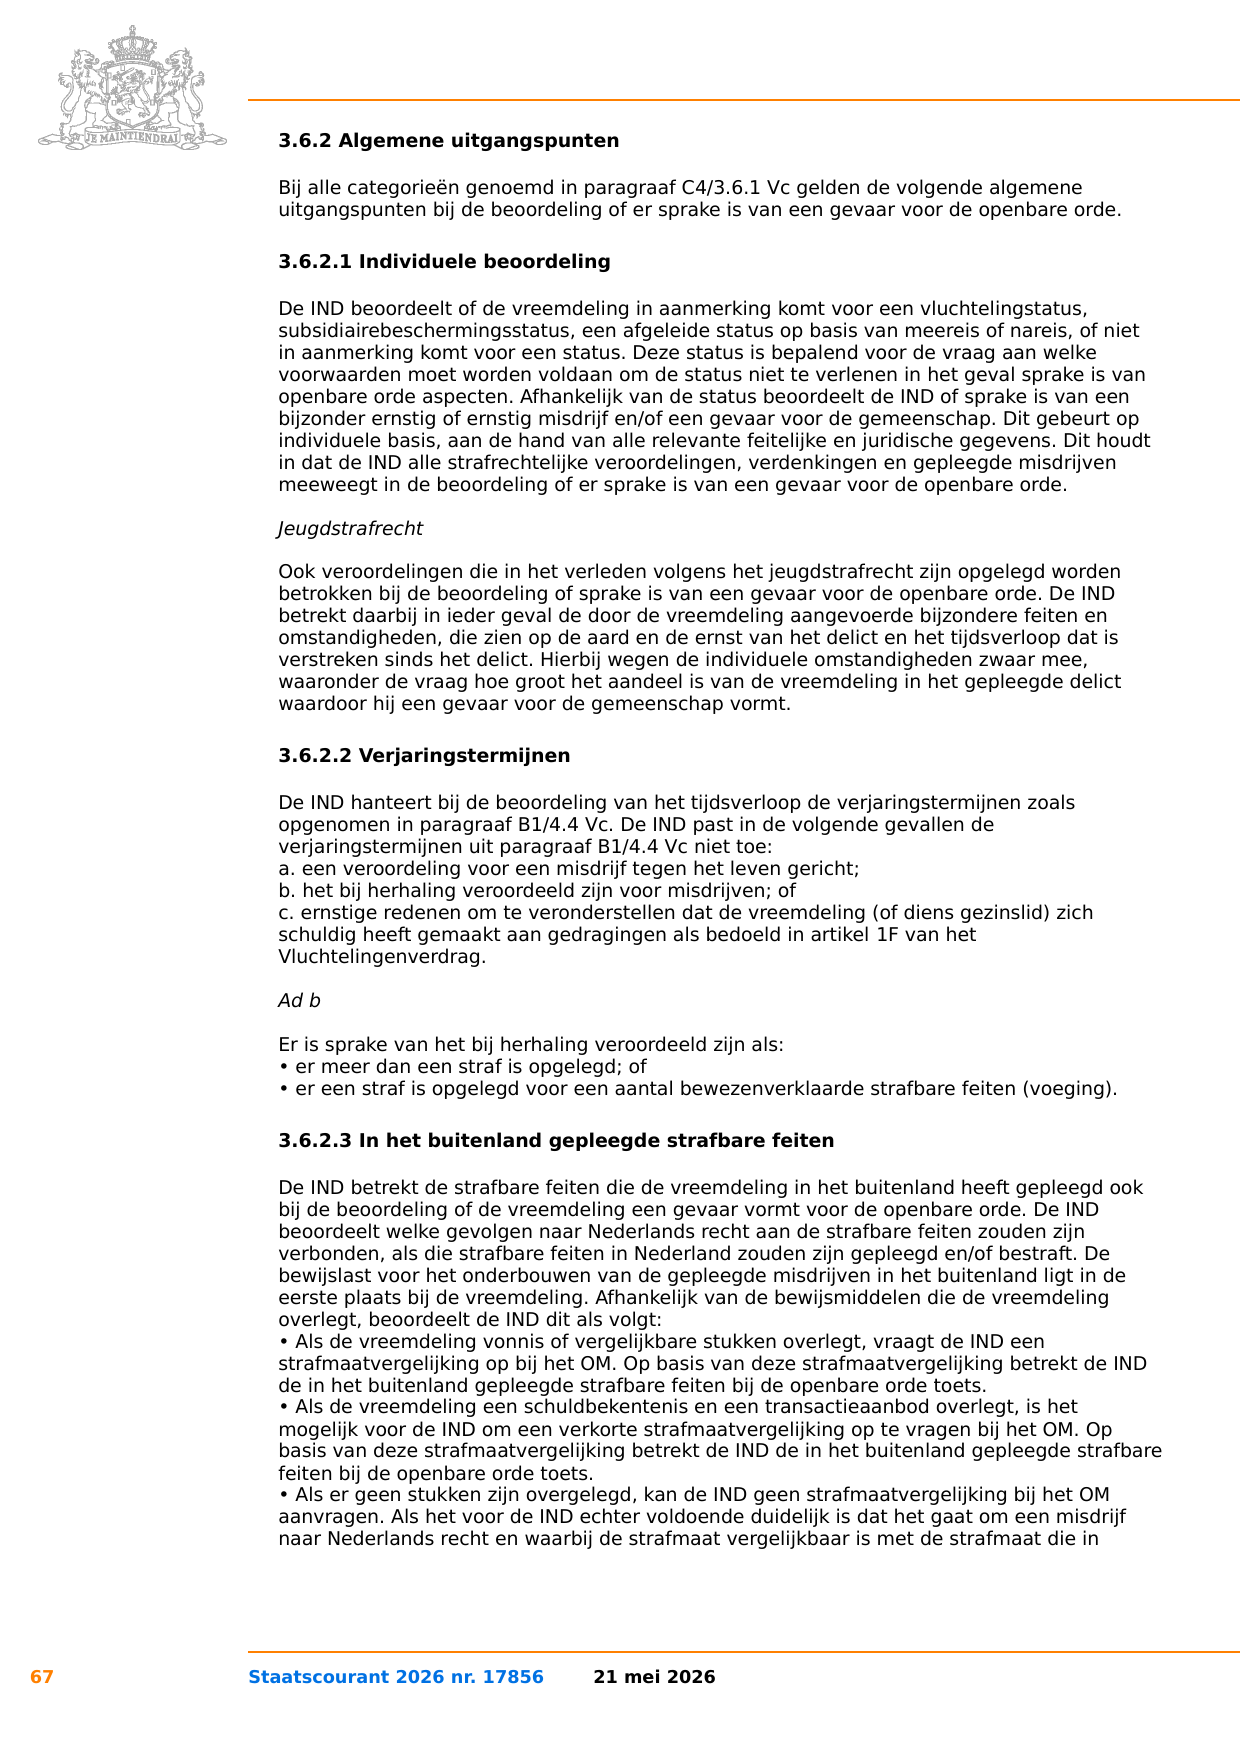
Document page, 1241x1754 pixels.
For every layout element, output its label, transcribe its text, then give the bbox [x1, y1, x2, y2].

text Er is sprake van het bij herhaling veroordeeld zijn als: [278, 1034, 1163, 1056]
text c. ernstige redenen om te veronderstellen dat de vreemdeling (of diens gezinslid) zich schuldig heeft gemaakt aan gedragingen als bedoeld in artikel 1F van het Vluchtelingenverdrag. [278, 902, 1163, 968]
subtitle 3.6.2 Algemene uitgangspunten [278, 130, 1163, 152]
text • Als er geen stukken zijn overgelegd, kan de IND geen strafmaatvergelijking bij het OM aanvragen. Als het voor de IND echter voldoende duidelijk is dat het gaat om een misdrijf naar Nederlands recht en waarbij de strafmaat vergelijkbaar is met de strafmaat die in [278, 1484, 1163, 1550]
text • Als de vreemdeling vonnis of vergelijkbare stukken overlegt, vraagt de IND een strafmaatvergelijking op bij het OM. Op basis van deze strafmaatvergelijking betrekt de IND de in het buitenland gepleegde strafbare feiten bij de openbare orde toets. [278, 1331, 1163, 1396]
text Ook veroordelingen die in het verleden volgens het jeugdstrafrecht zijn opgelegd worden betrokken bij de beoordeling of sprake is van een gevaar voor de openbare orde. De IND betrekt daarbij in ieder geval de door de vreemdeling aangevoerde bijzondere feiten en omstandigheden, die zien op de aard en de ernst van het delict en het tijdsverloop dat is verstreken sinds het delict. Hierbij wegen de individuele omstandigheden zwaar mee, waaronder de vraag hoe groot het aandeel is van de vreemdeling in het gepleegde delict waardoor hij een gevaar voor de gemeenschap vormt. [278, 561, 1163, 715]
subtitle 3.6.2.3 In het buitenland gepleegde strafbare feiten [278, 1130, 1163, 1152]
text De IND beoordeelt of de vreemdeling in aanmerking komt voor een vluchtelingstatus, subsidiairebeschermingsstatus, een afgeleide status op basis van meereis of nareis, of niet in aanmerking komt voor een status. Deze status is bepalend voor de vraag aan welke voorwaarden moet worden voldaan om de status niet te verlenen in het geval sprake is van openbare orde aspecten. Afhankelijk van de status beoordeelt de IND of sprake is van een bijzonder ernstig of ernstig misdrijf en/of een gevaar voor de gemeenschap. Dit gebeurt op individuele basis, aan de hand van alle relevante feitelijke en juridische gegevens. Dit houdt in dat de IND alle strafrechtelijke veroordelingen, verdenkingen en gepleegde misdrijven meeweegt in de beoordeling of er sprake is van een gevaar voor de openbare orde. [278, 298, 1163, 496]
subtitle Jeugdstrafrecht [278, 517, 1163, 539]
text Bij alle categorieën genoemd in paragraaf C4/3.6.1 Vc gelden de volgende algemene uitgangspunten bij de beoordeling of er sprake is van een gevaar voor de openbare orde. [278, 177, 1163, 221]
picture [38, 25, 227, 150]
text a. een veroordeling voor een misdrijf tegen het leven gericht; [278, 858, 1163, 880]
subtitle 3.6.2.1 Individuele beoordeling [278, 251, 1163, 273]
text • er meer dan een straf is opgelegd; of [278, 1056, 1163, 1078]
text b. het bij herhaling veroordeeld zijn voor misdrijven; of [278, 880, 1163, 902]
text De IND betrekt de strafbare feiten die de vreemdeling in het buitenland heeft gepleegd ook bij de beoordeling of de vreemdeling een gevaar vormt voor de openbare orde. De IND beoordeelt welke gevolgen naar Nederlands recht aan de strafbare feiten zouden zijn verbonden, als die strafbare feiten in Nederland zouden zijn gepleegd en/of bestraft. De bewijslast voor het onderbouwen van de gepleegde misdrijven in het buitenland ligt in de eerste plaats bij de vreemdeling. Afhankelijk van de bewijsmiddelen die de vreemdeling overlegt, beoordeelt de IND dit als volgt: [278, 1177, 1163, 1331]
text • Als de vreemdeling een schuldbekentenis en een transactieaanbod overlegt, is het mogelijk voor de IND om een verkorte strafmaatvergelijking op te vragen bij het OM. Op basis van deze strafmaatvergelijking betrekt de IND de in het buitenland gepleegde strafbare feiten bij de openbare orde toets. [278, 1396, 1163, 1484]
text • er een straf is opgelegd voor een aantal bewezenverklaarde strafbare feiten (voeging). [278, 1078, 1163, 1100]
text De IND hanteert bij de beoordeling van het tijdsverloop de verjaringstermijnen zoals opgenomen in paragraaf B1/4.4 Vc. De IND past in de volgende gevallen de verjaringstermijnen uit paragraaf B1/4.4 Vc niet toe: [278, 792, 1163, 858]
subtitle Ad b [278, 990, 1163, 1012]
subtitle 3.6.2.2 Verjaringstermijnen [278, 745, 1163, 767]
